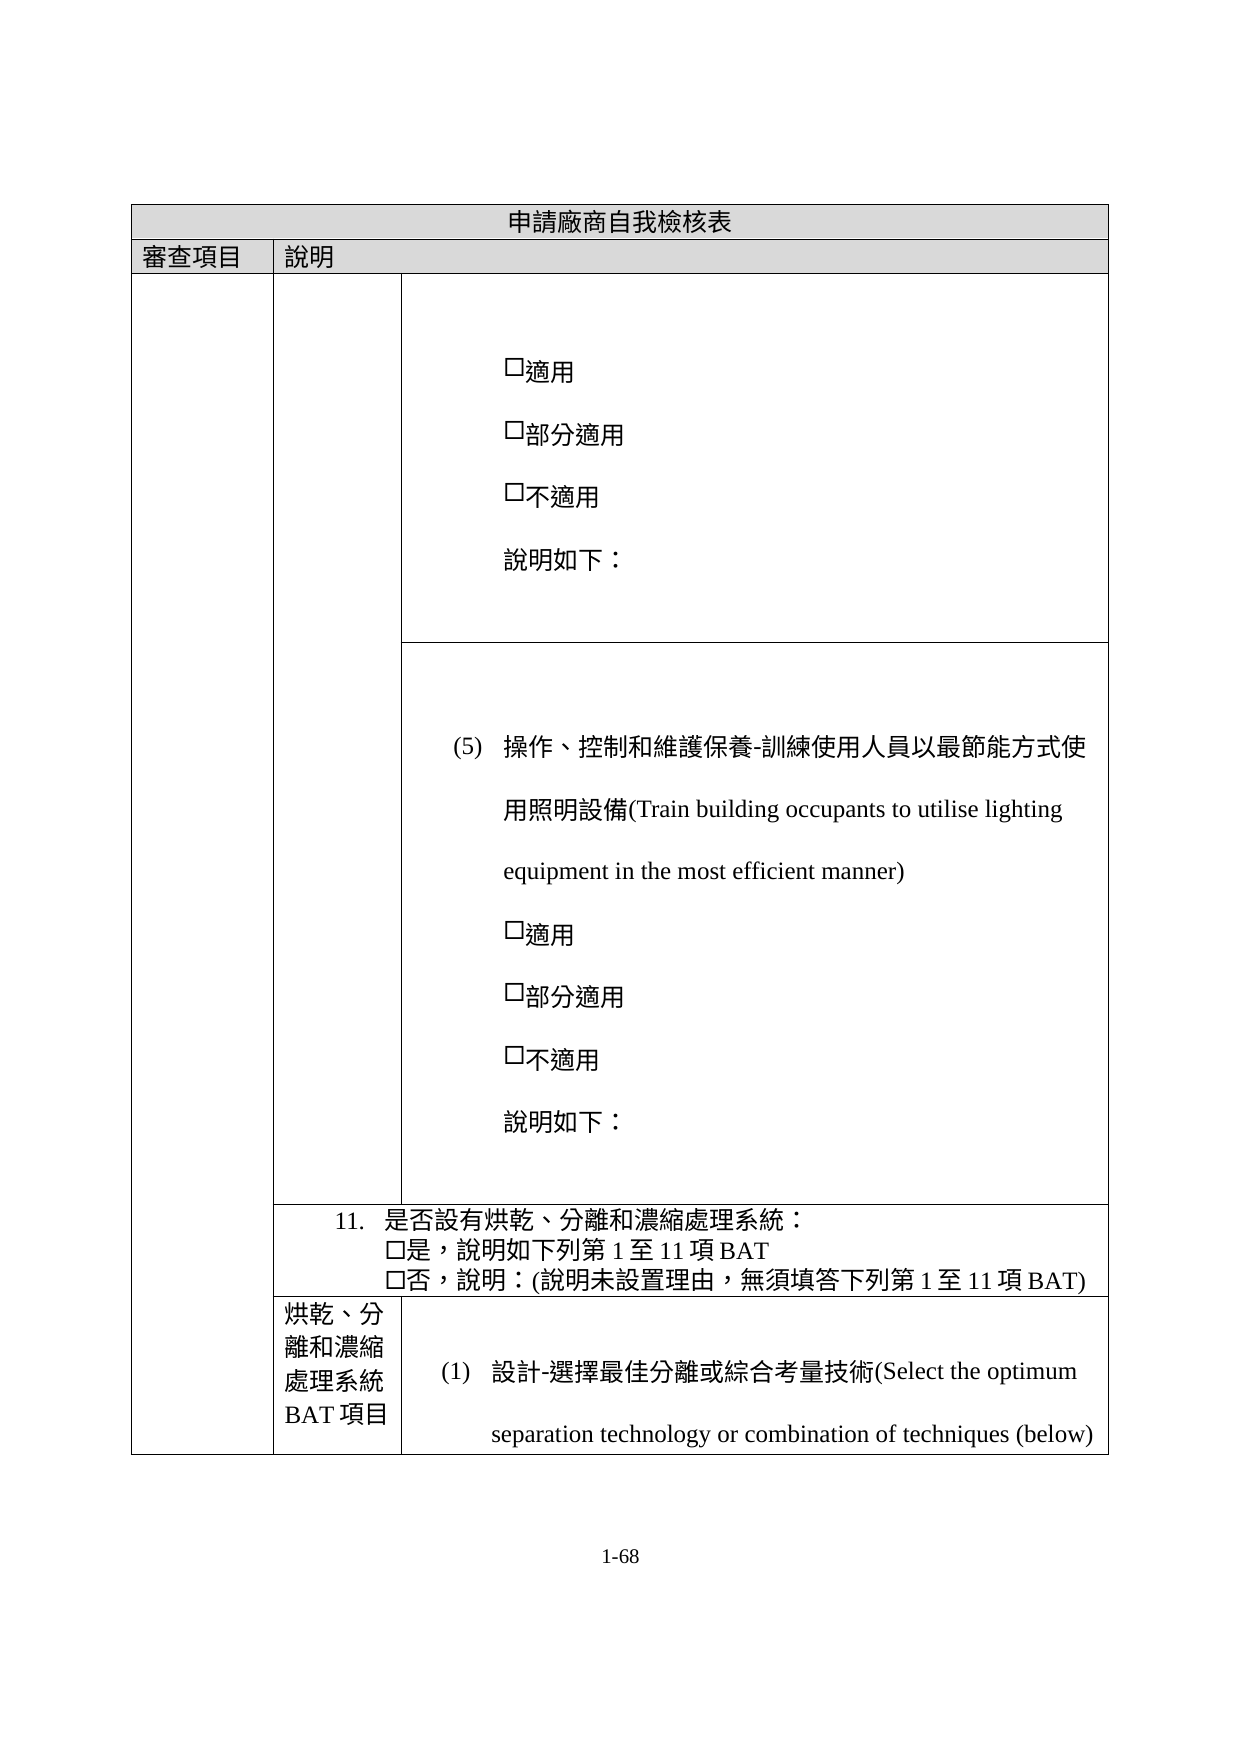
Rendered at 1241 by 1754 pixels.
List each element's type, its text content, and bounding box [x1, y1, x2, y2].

table_cell 操作、控制和維護保養-訓練使用人員以最節能方式使用照明設備(Train building occupants to utilise lighting equipment in the most efficient manner) 適用 部分適用 不適用 說明如下： [402, 643, 1108, 1204]
table_cell 適用 部分適用 不適用 說明如下： [402, 274, 1108, 642]
table_cell [274, 274, 401, 1204]
table_cell 烘乾、分離和濃縮處理系統BAT項目 [274, 1297, 401, 1454]
table_cell 是否設有烘乾、分離和濃縮處理系統： 是，說明如下列第1至11項BAT 否，說明：(說明未設置理由，無須填答下列第1至11項BAT) [274, 1205, 1108, 1296]
table_cell [132, 274, 273, 1454]
table_header 申請廠商自我檢核表 [132, 205, 1108, 238]
table_cell 設計-選擇最佳分離或綜合考量技術(Select the optimum separation technology or combination of techniques (below) [402, 1297, 1108, 1454]
table_cell 審查項目 [132, 240, 273, 273]
table_cell 說明 [274, 240, 1108, 273]
